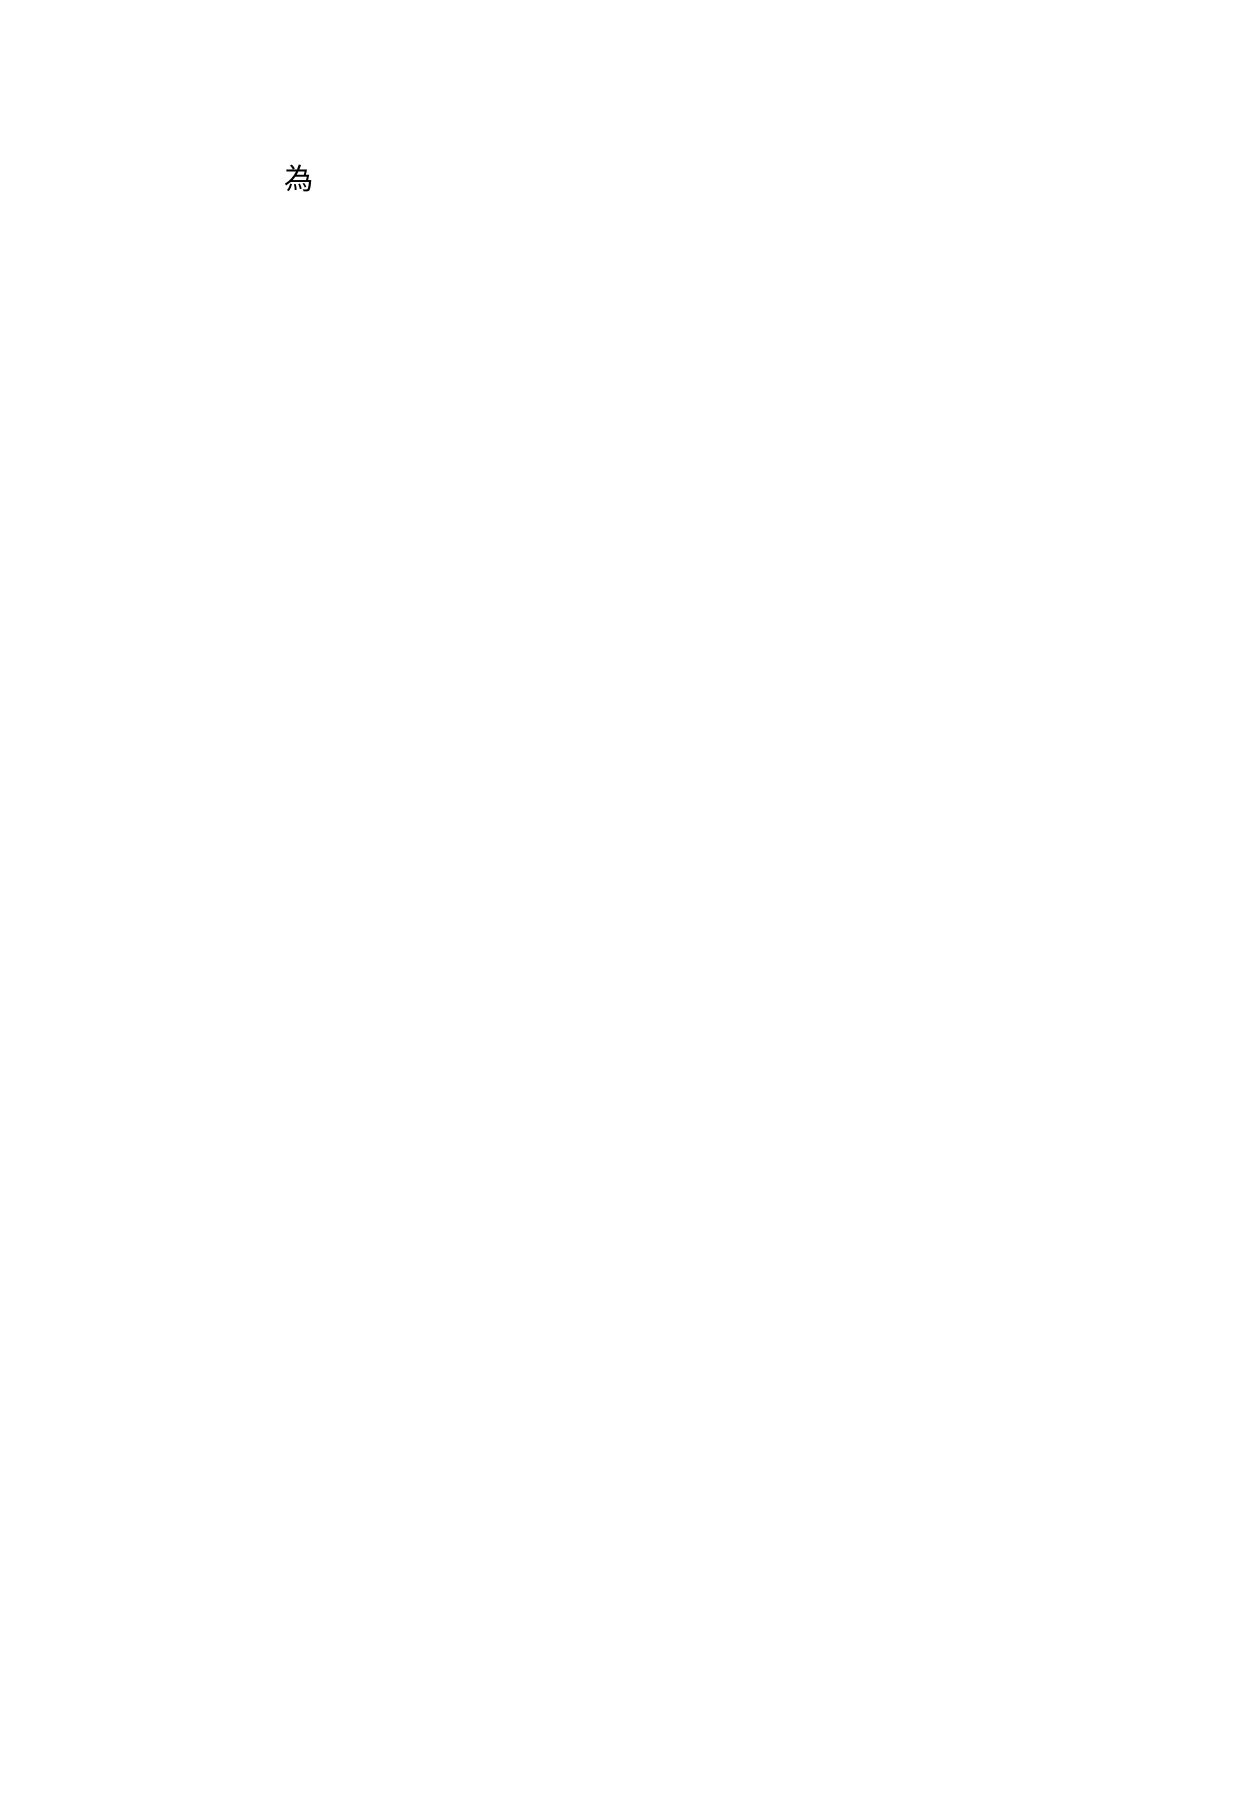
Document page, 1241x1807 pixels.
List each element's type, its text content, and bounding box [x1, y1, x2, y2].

text 為 [284, 156, 1107, 198]
